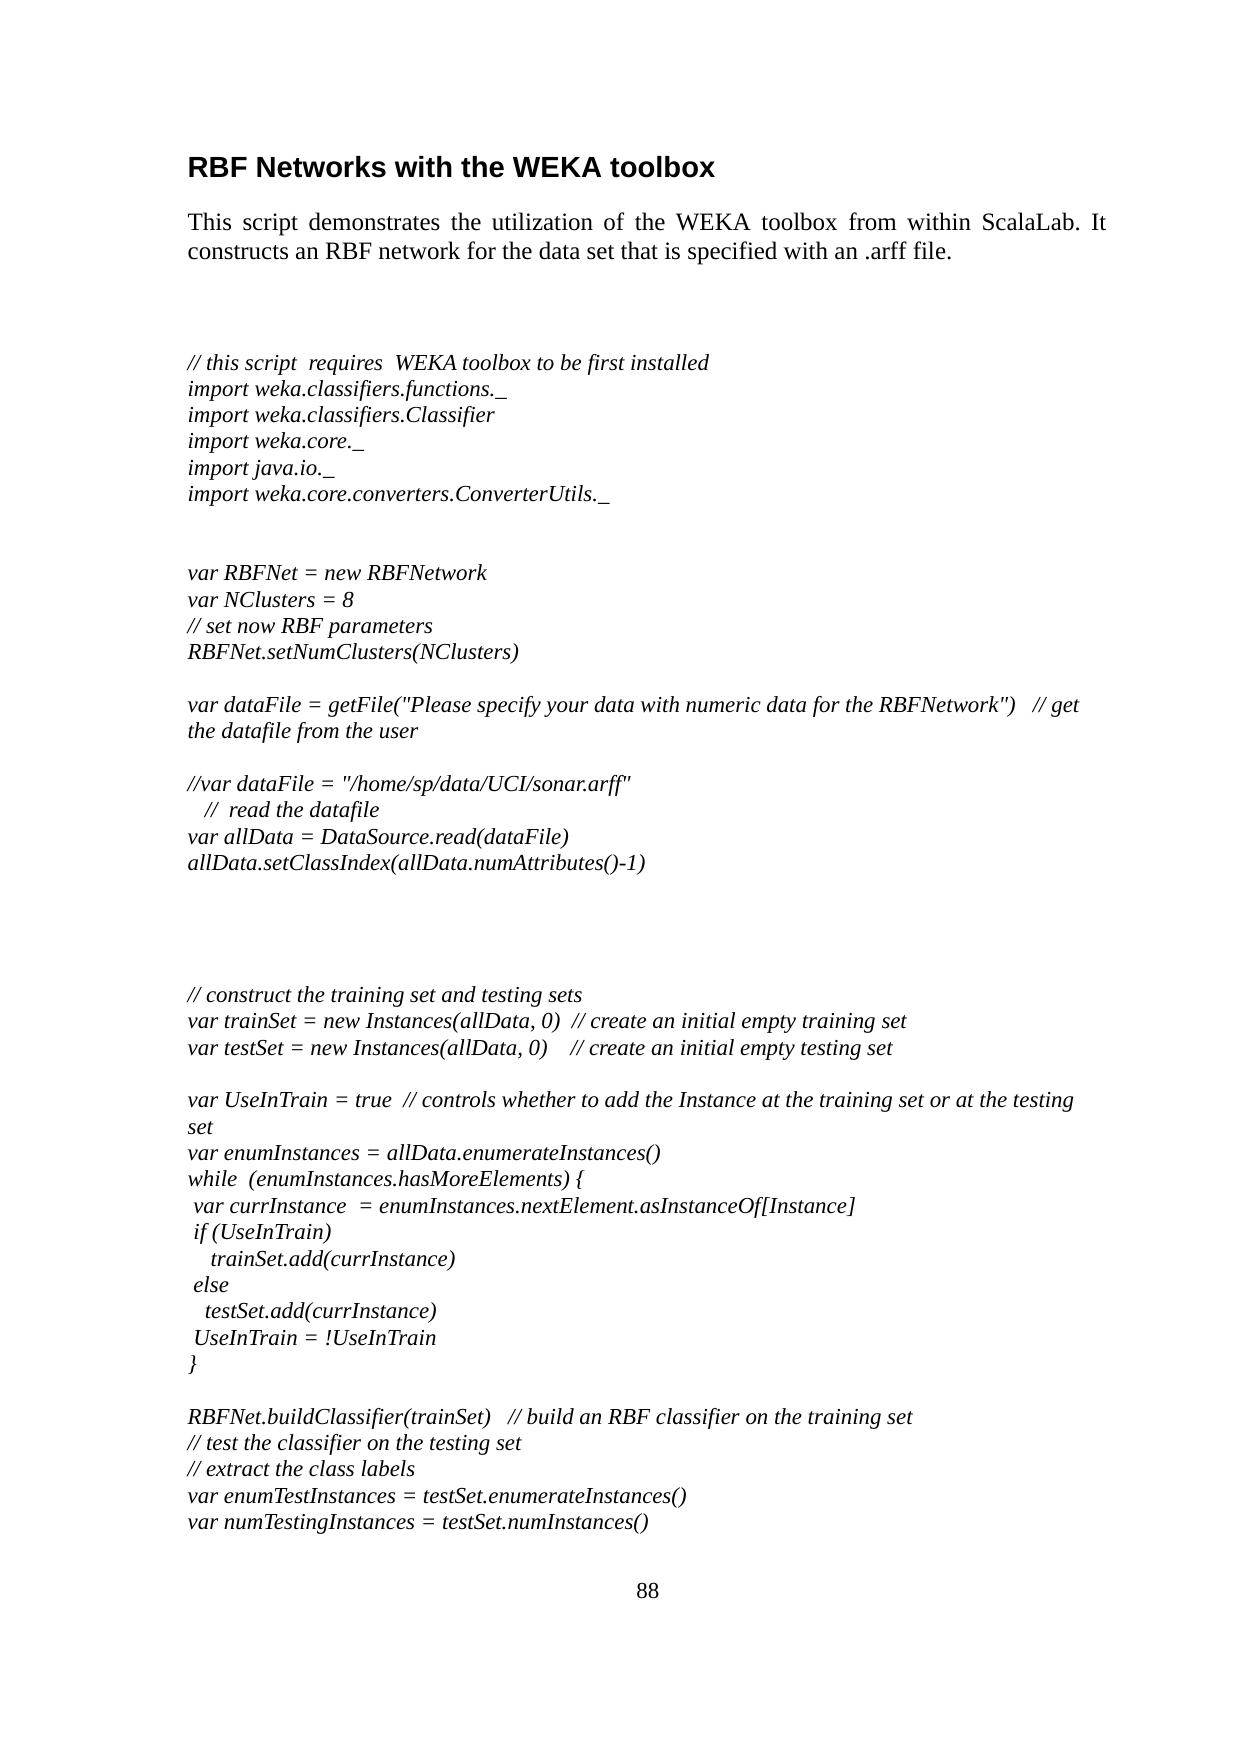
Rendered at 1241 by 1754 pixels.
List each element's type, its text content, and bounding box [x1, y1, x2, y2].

text import weka.core._ [187, 428, 1108, 454]
text else [187, 1271, 1108, 1297]
text if (UseInTrain) [187, 1218, 1108, 1244]
text var NClusters = 8 [187, 586, 1108, 612]
text var trainSet = new Instances(allData, 0) // create an initial empty training set [187, 1007, 1108, 1034]
text var allData = DataSource.read(dataFile) [187, 823, 1108, 849]
subtitle RBF Networks with the WEKA toolbox [187, 150, 1108, 183]
text RBFNet.buildClassifier(trainSet) // build an RBF classifier on the training set [187, 1403, 1108, 1429]
text import weka.classifiers.Classifier [187, 401, 1108, 428]
text import weka.classifiers.functions._ [187, 375, 1108, 401]
text //var dataFile = "/home/sp/data/UCI/sonar.arff" [187, 770, 1108, 797]
text var RBFNet = new RBFNetwork [187, 559, 1108, 586]
text // test the classifier on the testing set [187, 1429, 1108, 1455]
text // construct the training set and testing sets [187, 981, 1108, 1007]
text UseInTrain = !UseInTrain [187, 1324, 1108, 1350]
text This script demonstrates the utilization of the WEKA toolbox from within ScalaLab. It constructs an RBF network for the data set that is specified with an .arff file. [187, 207, 1108, 265]
text // this script requires WEKA toolbox to be first installed [187, 348, 1108, 375]
text var currInstance = enumInstances.nextElement.asInstanceOf[Instance] [187, 1192, 1108, 1218]
text testSet.add(currInstance) [187, 1297, 1108, 1324]
text // extract the class labels [187, 1455, 1108, 1482]
text var numTestingInstances = testSet.numInstances() [187, 1508, 1108, 1534]
text // read the datafile [187, 797, 1108, 823]
text var testSet = new Instances(allData, 0) // create an initial empty testing set [187, 1034, 1108, 1060]
text var UseInTrain = true // controls whether to add the Instance at the training set or at the testing set [187, 1086, 1108, 1139]
text var enumTestInstances = testSet.enumerateInstances() [187, 1482, 1108, 1508]
text RBFNet.setNumClusters(NClusters) [187, 638, 1108, 665]
text while (enumInstances.hasMoreElements) { [187, 1166, 1108, 1192]
text allData.setClassIndex(allData.numAttributes()-1) [187, 849, 1108, 876]
text trainSet.add(currInstance) [187, 1244, 1108, 1271]
text var dataFile = getFile("Please specify your data with numeric data for the RBFNetwork") // get the datafile from the user [187, 691, 1108, 744]
text import weka.core.converters.ConverterUtils._ [187, 480, 1108, 507]
text // set now RBF parameters [187, 612, 1108, 638]
text var enumInstances = allData.enumerateInstances() [187, 1139, 1108, 1166]
text } [187, 1350, 1108, 1376]
text import java.io._ [187, 454, 1108, 480]
